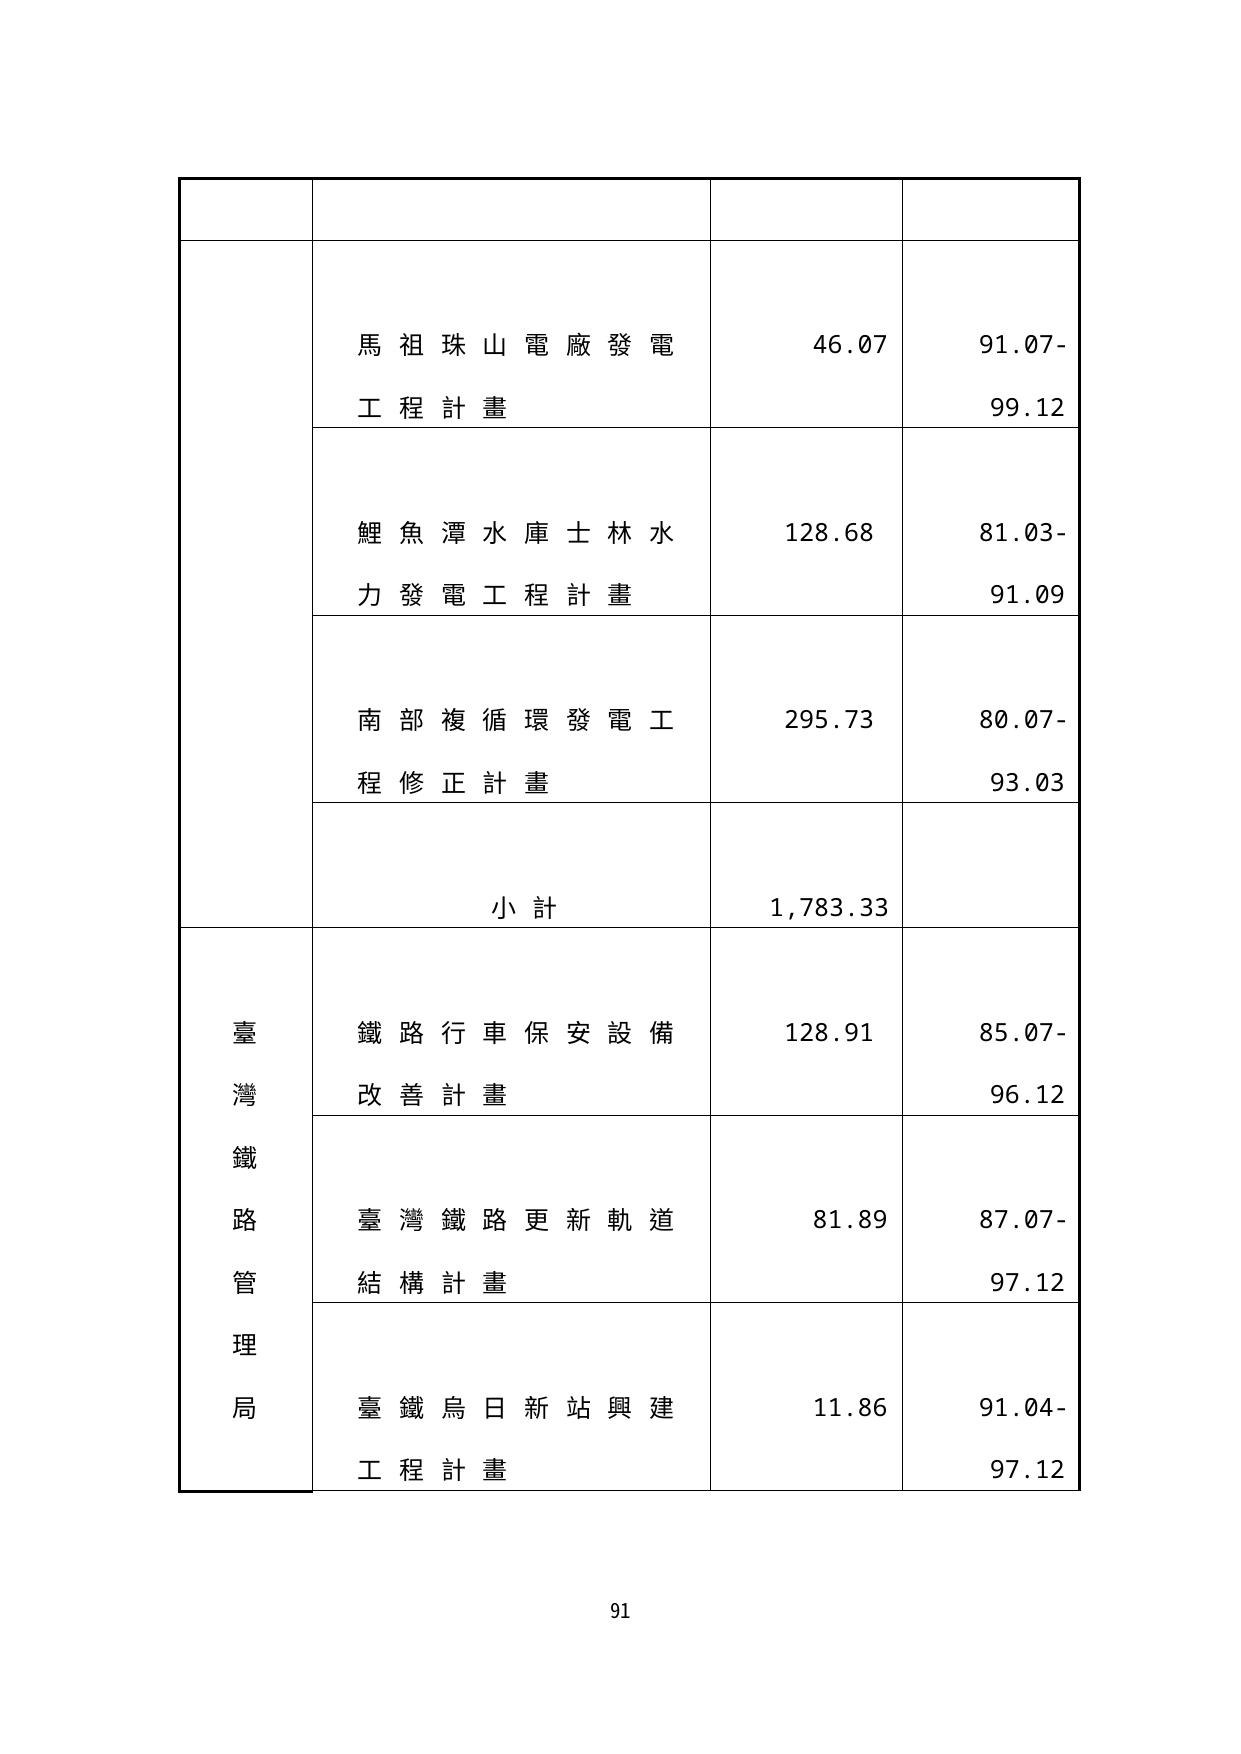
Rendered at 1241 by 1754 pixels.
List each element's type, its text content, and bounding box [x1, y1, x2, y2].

table_cell 鐵路行車保安設備改善計畫 [313, 928, 710, 1115]
table_cell 小計 [313, 803, 710, 927]
table_cell 11.86 [711, 1303, 902, 1490]
table_cell 1,783.33 [711, 803, 902, 927]
table_cell 46.07 [711, 241, 902, 427]
table_cell 91.07-99.12 [903, 241, 1078, 427]
table_cell 臺灣鐵路管理局 [181, 928, 312, 1490]
table_header [181, 180, 312, 240]
table_cell 臺灣鐵路更新軌道結構計畫 [313, 1116, 710, 1302]
table_cell 87.07-97.12 [903, 1116, 1078, 1302]
table_cell 馬祖珠山電廠發電工程計畫 [313, 241, 710, 427]
table_cell 128.68 [711, 428, 902, 615]
table_cell [903, 803, 1078, 927]
table_cell 81.89 [711, 1116, 902, 1302]
table_cell 臺鐵烏日新站興建工程計畫 [313, 1303, 710, 1490]
table_cell 81.03-91.09 [903, 428, 1078, 615]
table_cell 南部複循環發電工程修正計畫 [313, 616, 710, 802]
table_cell 91.04-97.12 [903, 1303, 1078, 1490]
table_cell 295.73 [711, 616, 902, 802]
table_cell 85.07-96.12 [903, 928, 1078, 1115]
table_cell [181, 241, 312, 927]
table_header [903, 180, 1078, 240]
table_cell 鯉魚潭水庫士林水力發電工程計畫 [313, 428, 710, 615]
table_header [313, 180, 710, 240]
table_cell 128.91 [711, 928, 902, 1115]
table_header [711, 180, 902, 240]
table_cell 80.07-93.03 [903, 616, 1078, 802]
